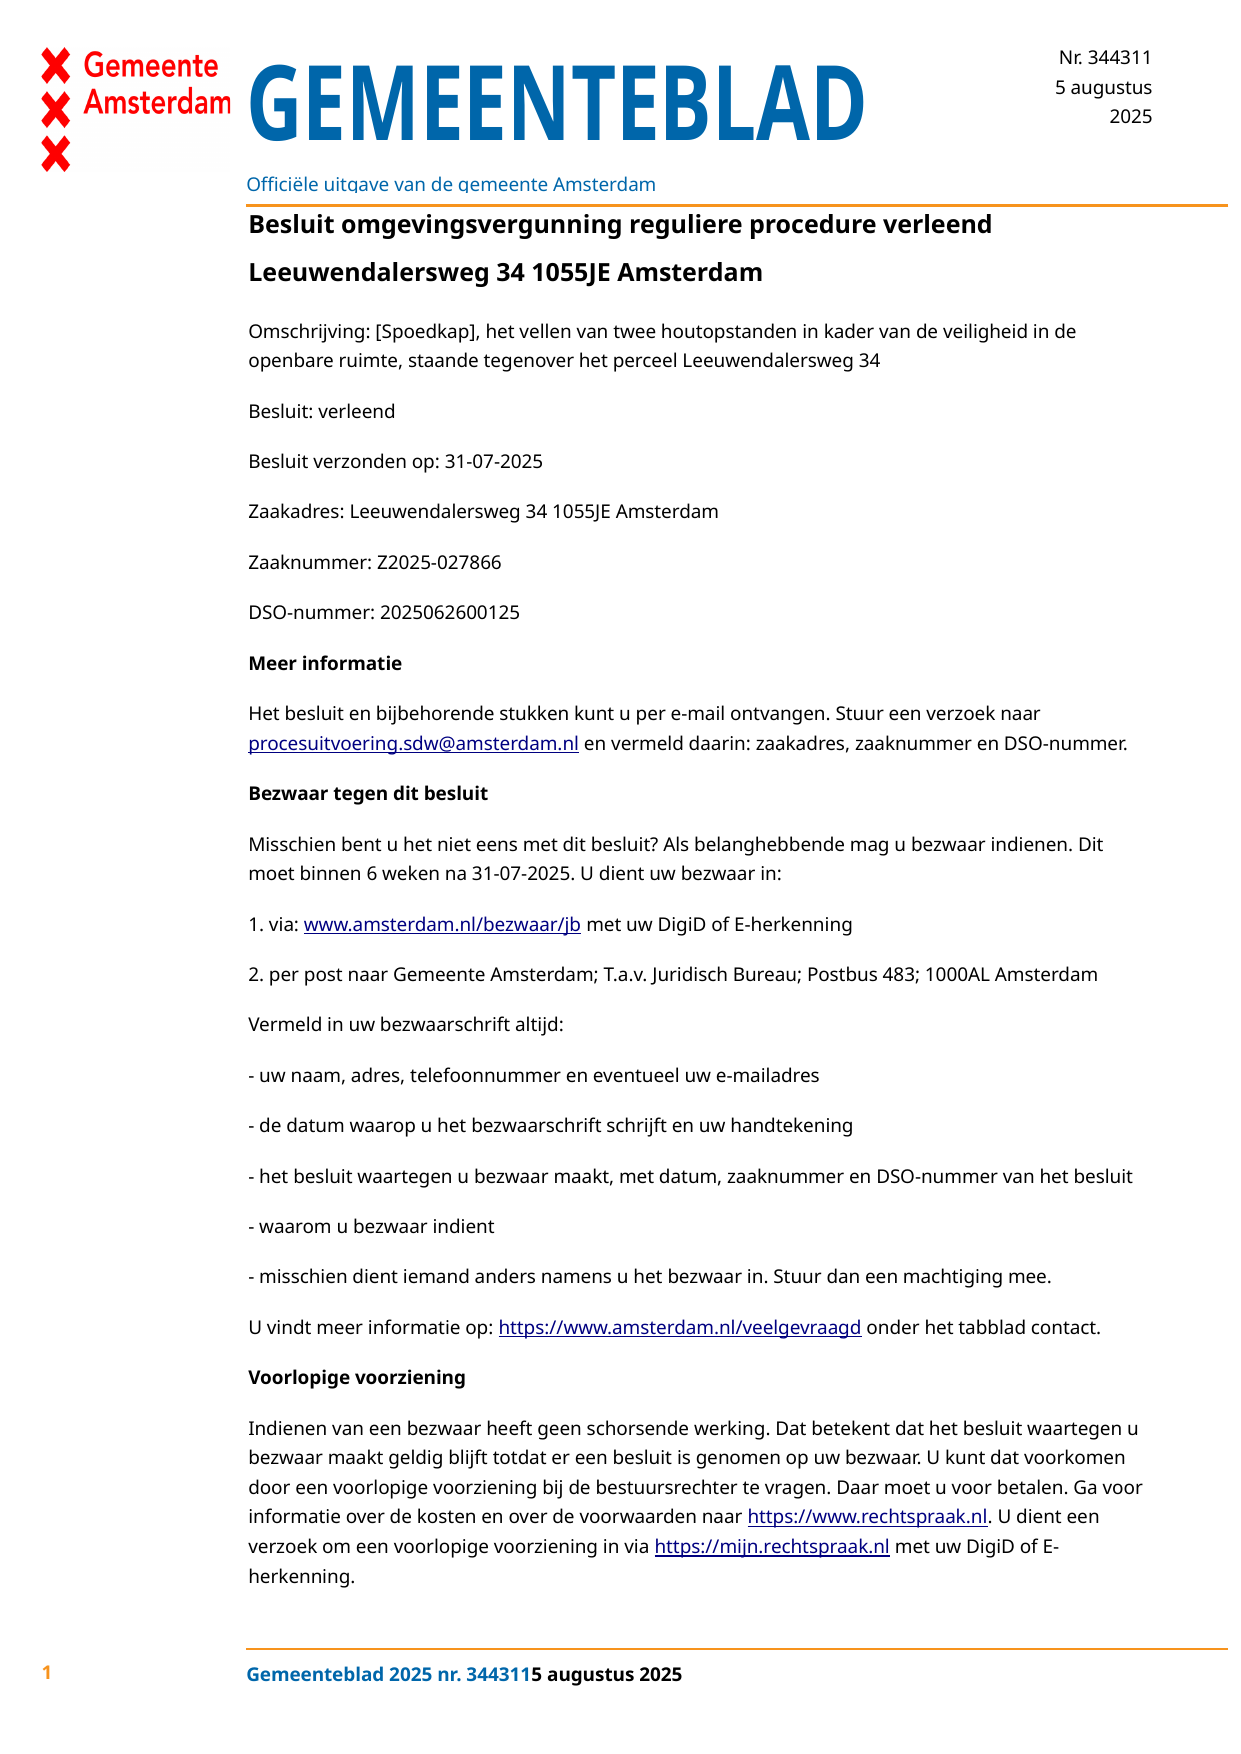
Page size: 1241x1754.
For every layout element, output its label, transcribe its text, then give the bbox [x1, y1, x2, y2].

text - de datum waarop u het bezwaarschrift schrijft en uw handtekening [248, 1112, 1152, 1138]
text - misschien dient iemand anders namens u het bezwaar in. Stuur dan een machtiging mee. [248, 1264, 1152, 1289]
text Het besluit en bijbehorende stukken kunt u per e-mail ontvangen. Stuur een verzoek naar procesuitvoering.sdw@amsterdam.nl en vermeld daarin: zaakadres, zaaknummer en DSO-nummer. [248, 700, 1152, 756]
text Zaaknummer: Z2025-027866 [248, 549, 1152, 575]
text 1. via: www.amsterdam.nl/bezwaar/jb met uw DigiD of E-herkenning [248, 911, 1152, 937]
text Besluit: verleend [248, 398, 1152, 424]
picture [41, 47, 231, 172]
text Vermeld in uw bezwaarschrift altijd: [248, 1012, 1152, 1037]
text Besluit omgevingsvergunning reguliere procedure verleend Leeuwendalersweg 34 1055JE Amsterdam [248, 207, 1152, 288]
text DSO-nummer: 2025062600125 [248, 599, 1152, 625]
text Indienen van een bezwaar heeft geen schorsende werking. Dat betekent dat het besluit waartegen u bezwaar maakt geldig blijft totdat er een besluit is genomen op uw bezwaar. U kunt dat voorkomen door een voorlopige voorziening bij de bestuursrechter te vragen. Daar moet u voor betalen. Ga voor informatie over de kosten en over de voorwaarden naar https://www.rechtspraak.nl. U dient een verzoek om een voorlopige voorziening in via https://mijn.rechtspraak.nl met uw DigiD of E-herkenning. [248, 1415, 1152, 1589]
text - uw naam, adres, telefoonnummer en eventueel uw e-mailadres [248, 1062, 1152, 1088]
text Zaakadres: Leeuwendalersweg 34 1055JE Amsterdam [248, 499, 1152, 524]
text Omschrijving: [Spoedkap], het vellen van twee houtopstanden in kader van de veiligheid in de openbare ruimte, staande tegenover het perceel Leeuwendalersweg 34 [248, 318, 1152, 373]
text Besluit verzonden op: 31-07-2025 [248, 448, 1152, 474]
text Meer informatie [248, 650, 1152, 676]
text U vindt meer informatie op: https://www.amsterdam.nl/veelgevraagd onder het tabblad contact. [248, 1314, 1152, 1340]
text Misschien bent u het niet eens met dit besluit? Als belanghebbende mag u bezwaar indienen. Dit moet binnen 6 weken na 31-07-2025. U dient uw bezwaar in: [248, 831, 1152, 886]
text - waarom u bezwaar indient [248, 1213, 1152, 1239]
text 2. per post naar Gemeente Amsterdam; T.a.v. Juridisch Bureau; Postbus 483; 1000AL Amsterdam [248, 961, 1152, 987]
text Voorlopige voorziening [248, 1364, 1152, 1390]
text - het besluit waartegen u bezwaar maakt, met datum, zaaknummer en DSO-nummer van het besluit [248, 1163, 1152, 1189]
text Bezwaar tegen dit besluit [248, 780, 1152, 806]
